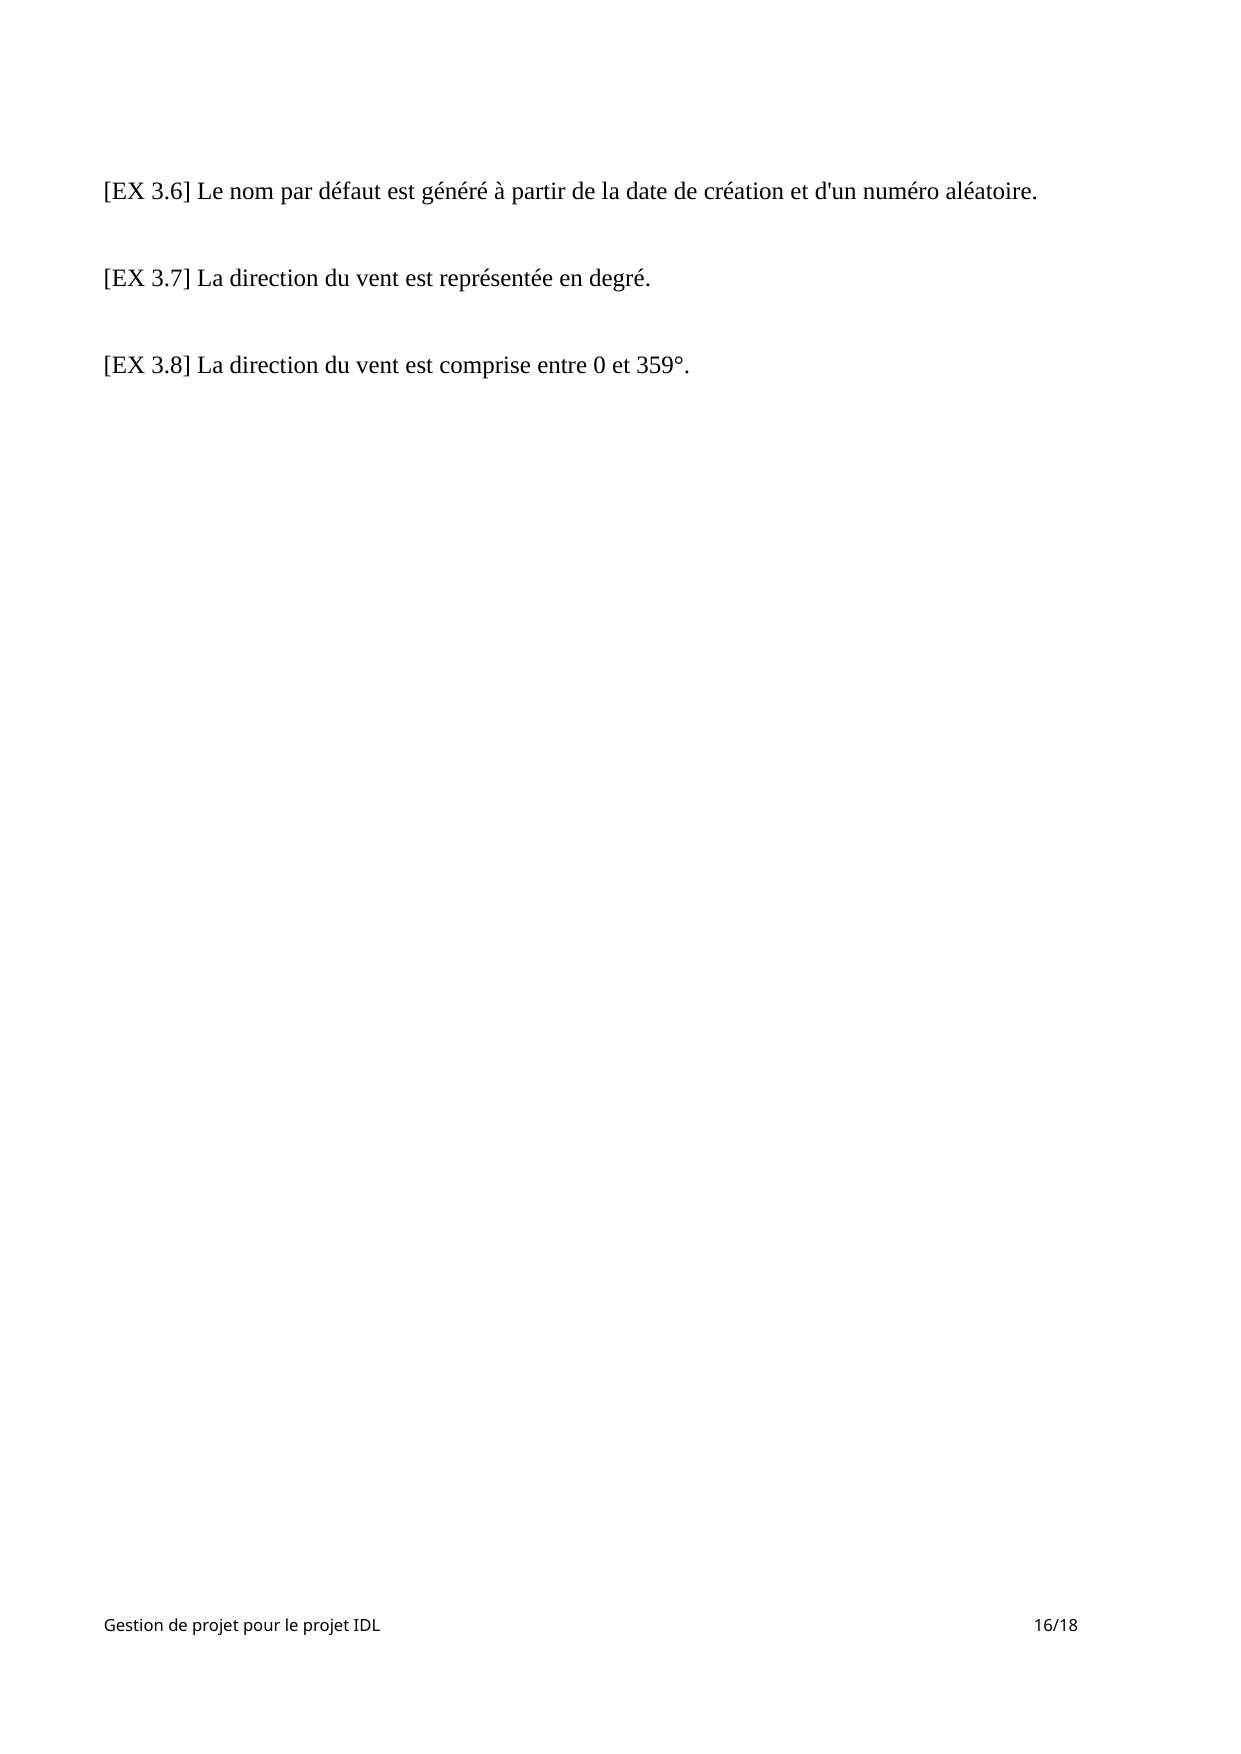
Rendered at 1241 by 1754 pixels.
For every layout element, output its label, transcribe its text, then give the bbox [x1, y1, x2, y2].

text [EX 3.7] La direction du vent est représentée en degré. [103, 263, 1078, 292]
text [EX 3.6] Le nom par défaut est généré à partir de la date de création et d'un numéro aléatoire. [103, 176, 1078, 205]
